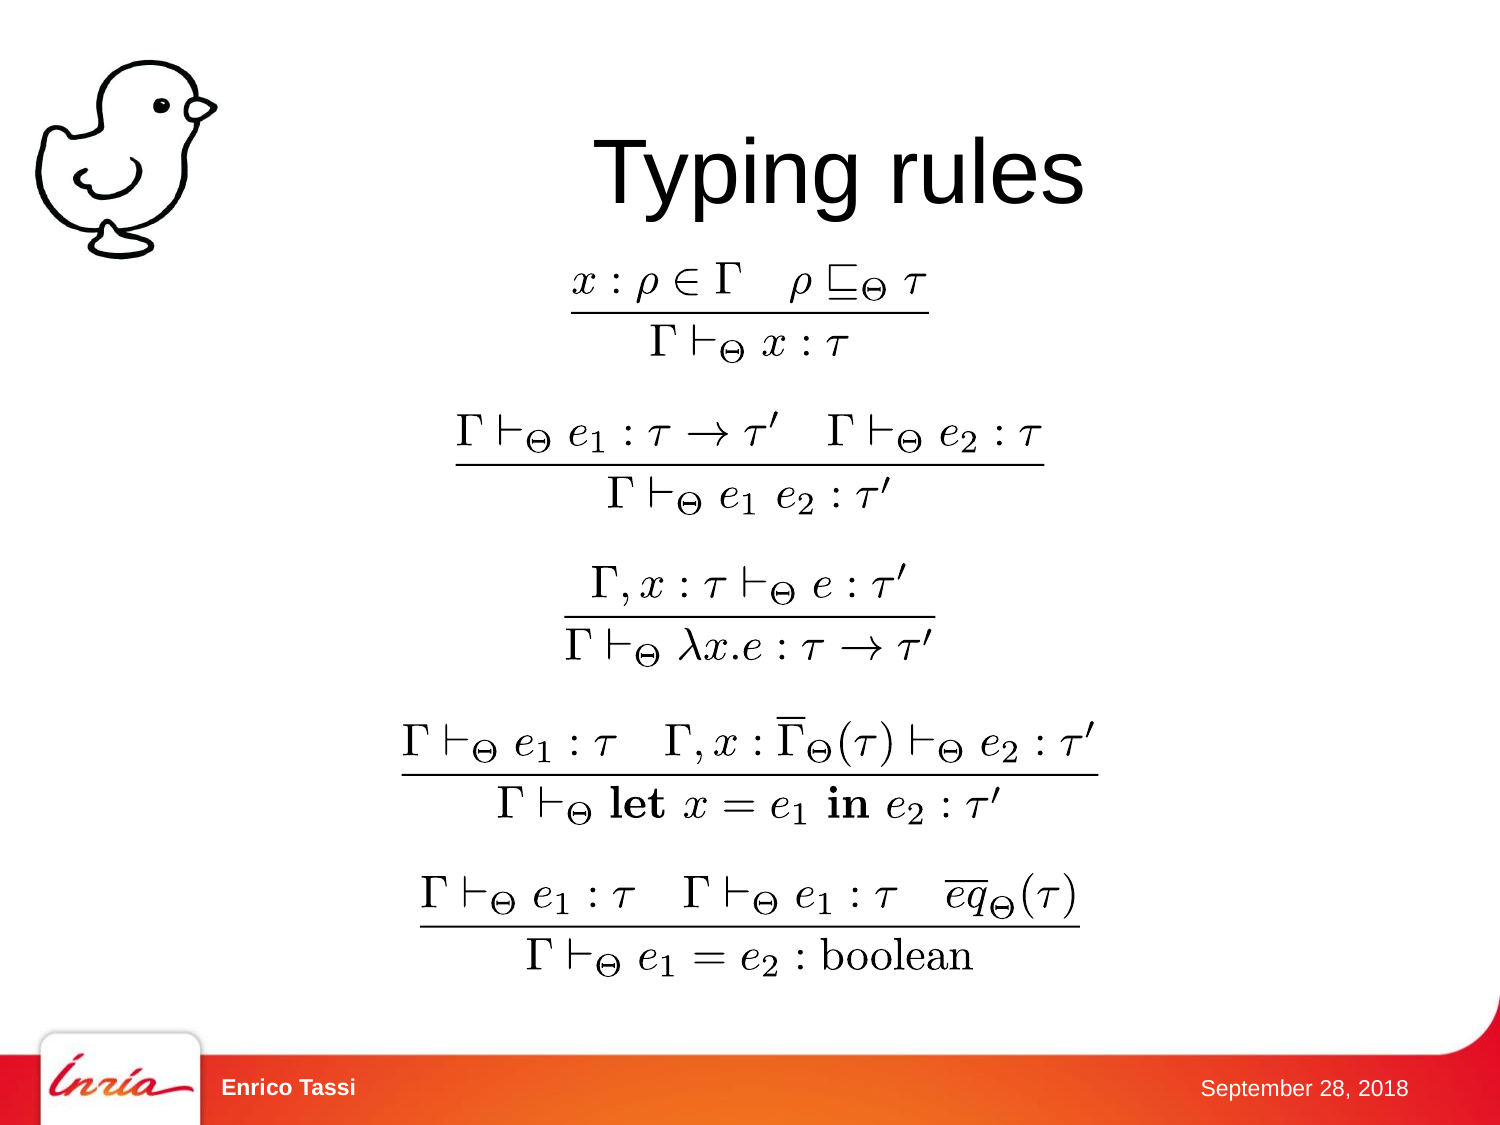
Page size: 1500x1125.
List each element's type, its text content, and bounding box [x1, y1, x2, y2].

text_box [401, 262, 1099, 978]
title Typing rules [241, 77, 1459, 266]
picture [0, 947, 1500, 1125]
picture [0, 0, 241, 271]
